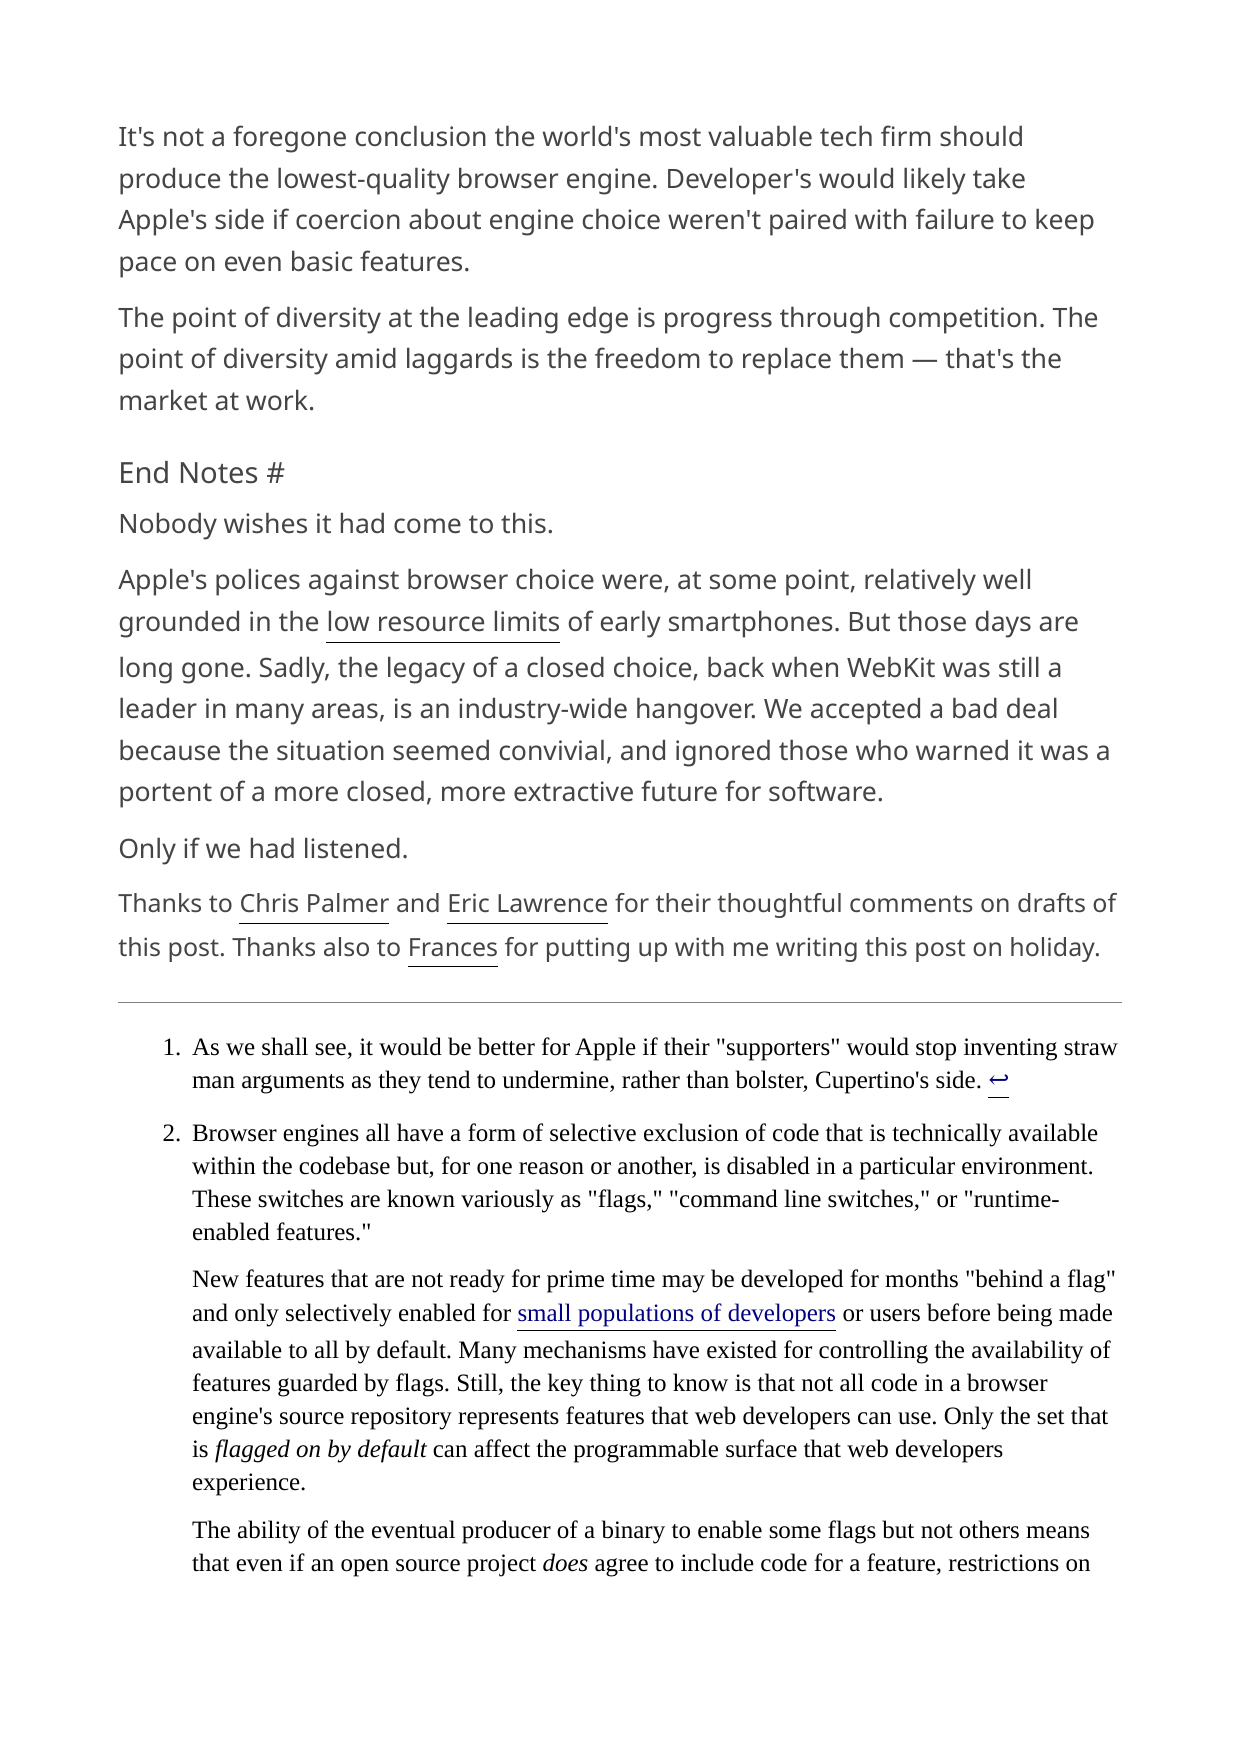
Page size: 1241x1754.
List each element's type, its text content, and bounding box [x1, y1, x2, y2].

text Apple's polices against browser choice were, at some point, relatively well grounded in the low resource limits of early smartphones. But those days are long gone. Sadly, the legacy of a closed choice, back when WebKit was still a leader in many areas, is an industry-wide hangover. We accepted a bad deal because the situation seemed convivial, and ignored those who warned it was a portent of a more closed, more extractive future for software. [118, 561, 1122, 809]
subtitle End Notes # [118, 453, 1122, 492]
text Nobody wishes it had come to this. [118, 505, 1122, 541]
list New features that are not ready for prime time may be developed for months "behind a flag" and only selectively enabled for small populations of developers or users before being made available to all by default. Many mechanisms have existed for controlling the availability of features guarded by flags. Still, the key thing to know is that not all code in a browser engine's source repository represents features that web developers can use. Only the set that is flagged on by default can affect the programmable surface that web developers experience. [162, 1264, 1122, 1496]
list The ability of the eventual producer of a binary to enable some flags but not others means that even if an open source project does agree to include code for a feature, restrictions on [162, 1515, 1122, 1576]
list Browser engines all have a form of selective exclusion of code that is technically available within the codebase but, for one reason or another, is disabled in a particular environment. These switches are known variously as "flags," "command line switches," or "runtime-enabled features." [162, 1118, 1122, 1246]
text Thanks to Chris Palmer and Eric Lawrence for their thoughtful comments on drafts of this post. Thanks also to Frances for putting up with me writing this post on holiday. [118, 886, 1122, 967]
list As we shall see, it would be better for Apple if their "supporters" would stop inventing straw man arguments as they tend to undermine, rather than bolster, Cupertino's side. ↩︎ [162, 1032, 1122, 1098]
text Only if we had listened. [118, 829, 1122, 866]
text It's not a foregone conclusion the world's most valuable tech firm should produce the lowest-quality browser engine. Developer's would likely take Apple's side if coercion about engine choice weren't paired with failure to keep pace on even basic features. [118, 118, 1122, 279]
text The point of diversity at the leading edge is progress through competition. The point of diversity amid laggards is the freedom to replace them — that's the market at work. [118, 299, 1122, 418]
